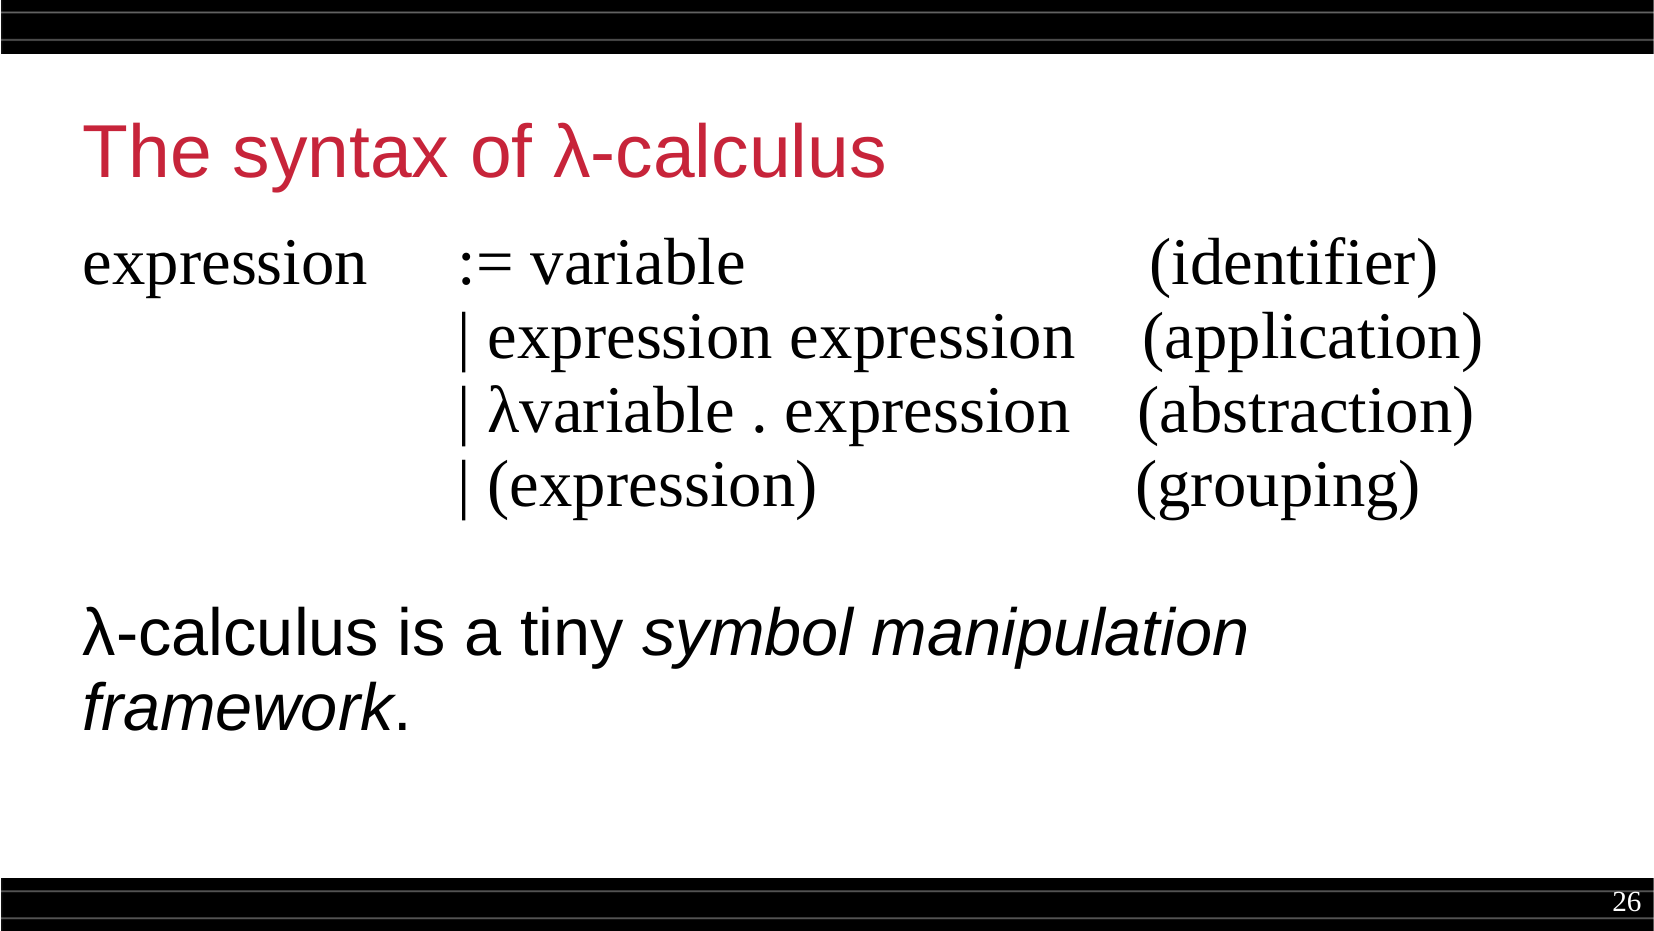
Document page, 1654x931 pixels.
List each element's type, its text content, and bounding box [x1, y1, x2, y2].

picture [1, 0, 1654, 54]
list expression := variable (identifier) | expression expression (application) | λvariable . expression (abstraction) | (expression) (grouping) λ-calculus is a tiny symbol manipulation framework. [82, 225, 1571, 856]
title The syntax of λ-calculus [82, 92, 1571, 211]
picture [1, 878, 1654, 931]
